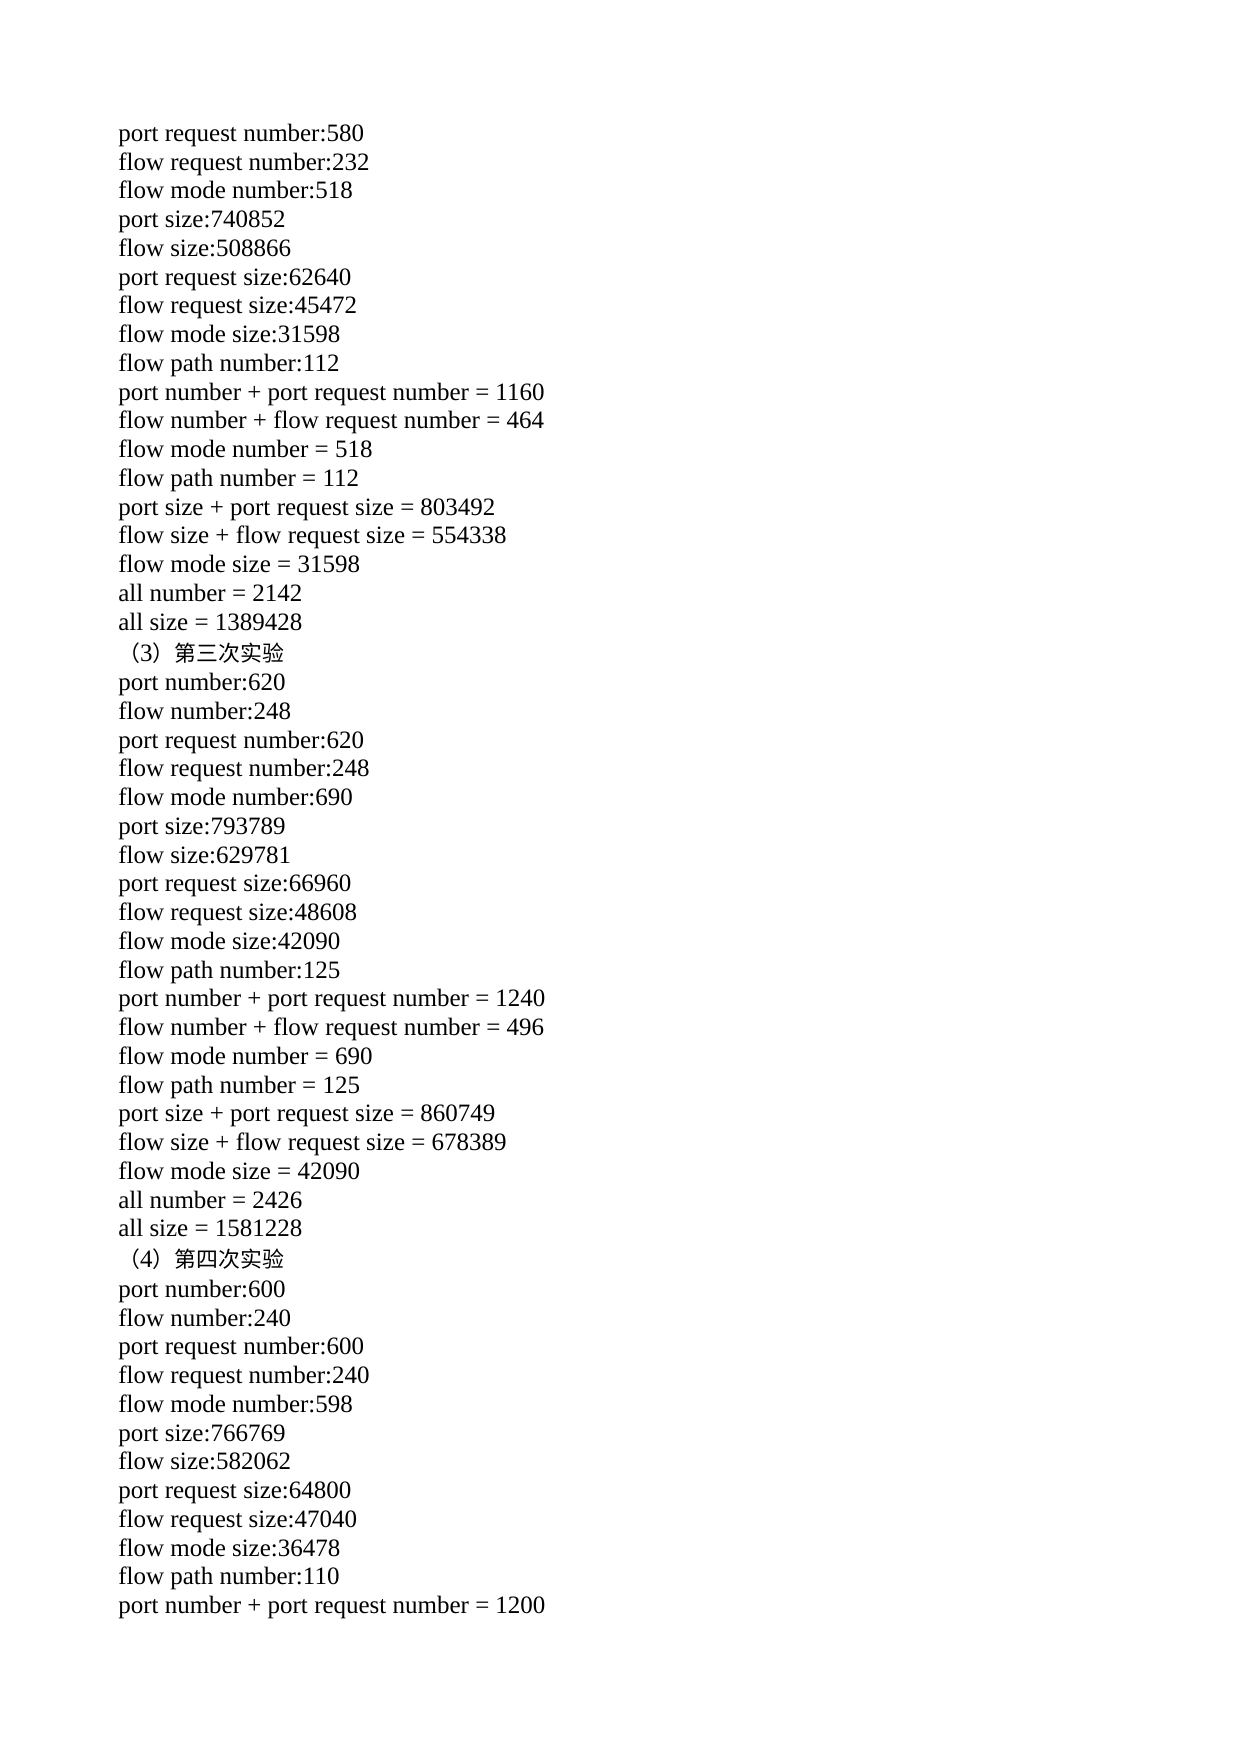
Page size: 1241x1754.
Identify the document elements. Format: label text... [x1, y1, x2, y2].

text flow size:582062 [118, 1446, 1122, 1475]
text （4）第四次实验 [118, 1242, 1122, 1274]
text （3）第三次实验 [118, 636, 1122, 667]
text port request number:620 [118, 725, 1122, 753]
text port number + port request number = 1160 [118, 377, 1122, 406]
text flow path number = 112 [118, 463, 1122, 492]
text all size = 1389428 [118, 607, 1122, 636]
text all number = 2142 [118, 578, 1122, 607]
text flow mode size = 31598 [118, 549, 1122, 578]
text flow path number:110 [118, 1561, 1122, 1590]
text flow path number:112 [118, 348, 1122, 377]
text port number + port request number = 1240 [118, 983, 1122, 1012]
text flow request number:248 [118, 753, 1122, 782]
text flow number + flow request number = 496 [118, 1012, 1122, 1041]
text flow path number = 125 [118, 1070, 1122, 1098]
text flow request size:48608 [118, 897, 1122, 926]
text flow path number:125 [118, 955, 1122, 983]
text port number:600 [118, 1274, 1122, 1303]
text port request size:62640 [118, 262, 1122, 291]
text flow number:248 [118, 696, 1122, 725]
text port size:740852 [118, 204, 1122, 233]
text port size:766769 [118, 1418, 1122, 1446]
text port request number:600 [118, 1331, 1122, 1360]
text flow mode size:36478 [118, 1533, 1122, 1561]
text port size + port request size = 860749 [118, 1098, 1122, 1127]
text flow mode number:518 [118, 176, 1122, 204]
text flow size:629781 [118, 840, 1122, 868]
text flow request size:47040 [118, 1504, 1122, 1533]
text flow mode size:42090 [118, 926, 1122, 955]
text port size + port request size = 803492 [118, 492, 1122, 521]
text flow number + flow request number = 464 [118, 406, 1122, 434]
text flow mode size:31598 [118, 319, 1122, 348]
text flow size + flow request size = 554338 [118, 521, 1122, 549]
text flow request number:240 [118, 1360, 1122, 1389]
text port request number:580 [118, 118, 1122, 147]
text flow mode number = 518 [118, 434, 1122, 463]
text port number + port request number = 1200 [118, 1590, 1122, 1619]
text flow mode number = 690 [118, 1041, 1122, 1070]
text flow mode number:598 [118, 1389, 1122, 1418]
text port request size:64800 [118, 1475, 1122, 1504]
text all size = 1581228 [118, 1213, 1122, 1242]
text flow request size:45472 [118, 291, 1122, 319]
text all number = 2426 [118, 1185, 1122, 1213]
text flow size + flow request size = 678389 [118, 1127, 1122, 1156]
text flow mode size = 42090 [118, 1156, 1122, 1185]
text port size:793789 [118, 811, 1122, 840]
text flow size:508866 [118, 233, 1122, 262]
text port number:620 [118, 667, 1122, 696]
text flow number:240 [118, 1303, 1122, 1331]
text flow mode number:690 [118, 782, 1122, 811]
text flow request number:232 [118, 147, 1122, 176]
text port request size:66960 [118, 868, 1122, 897]
